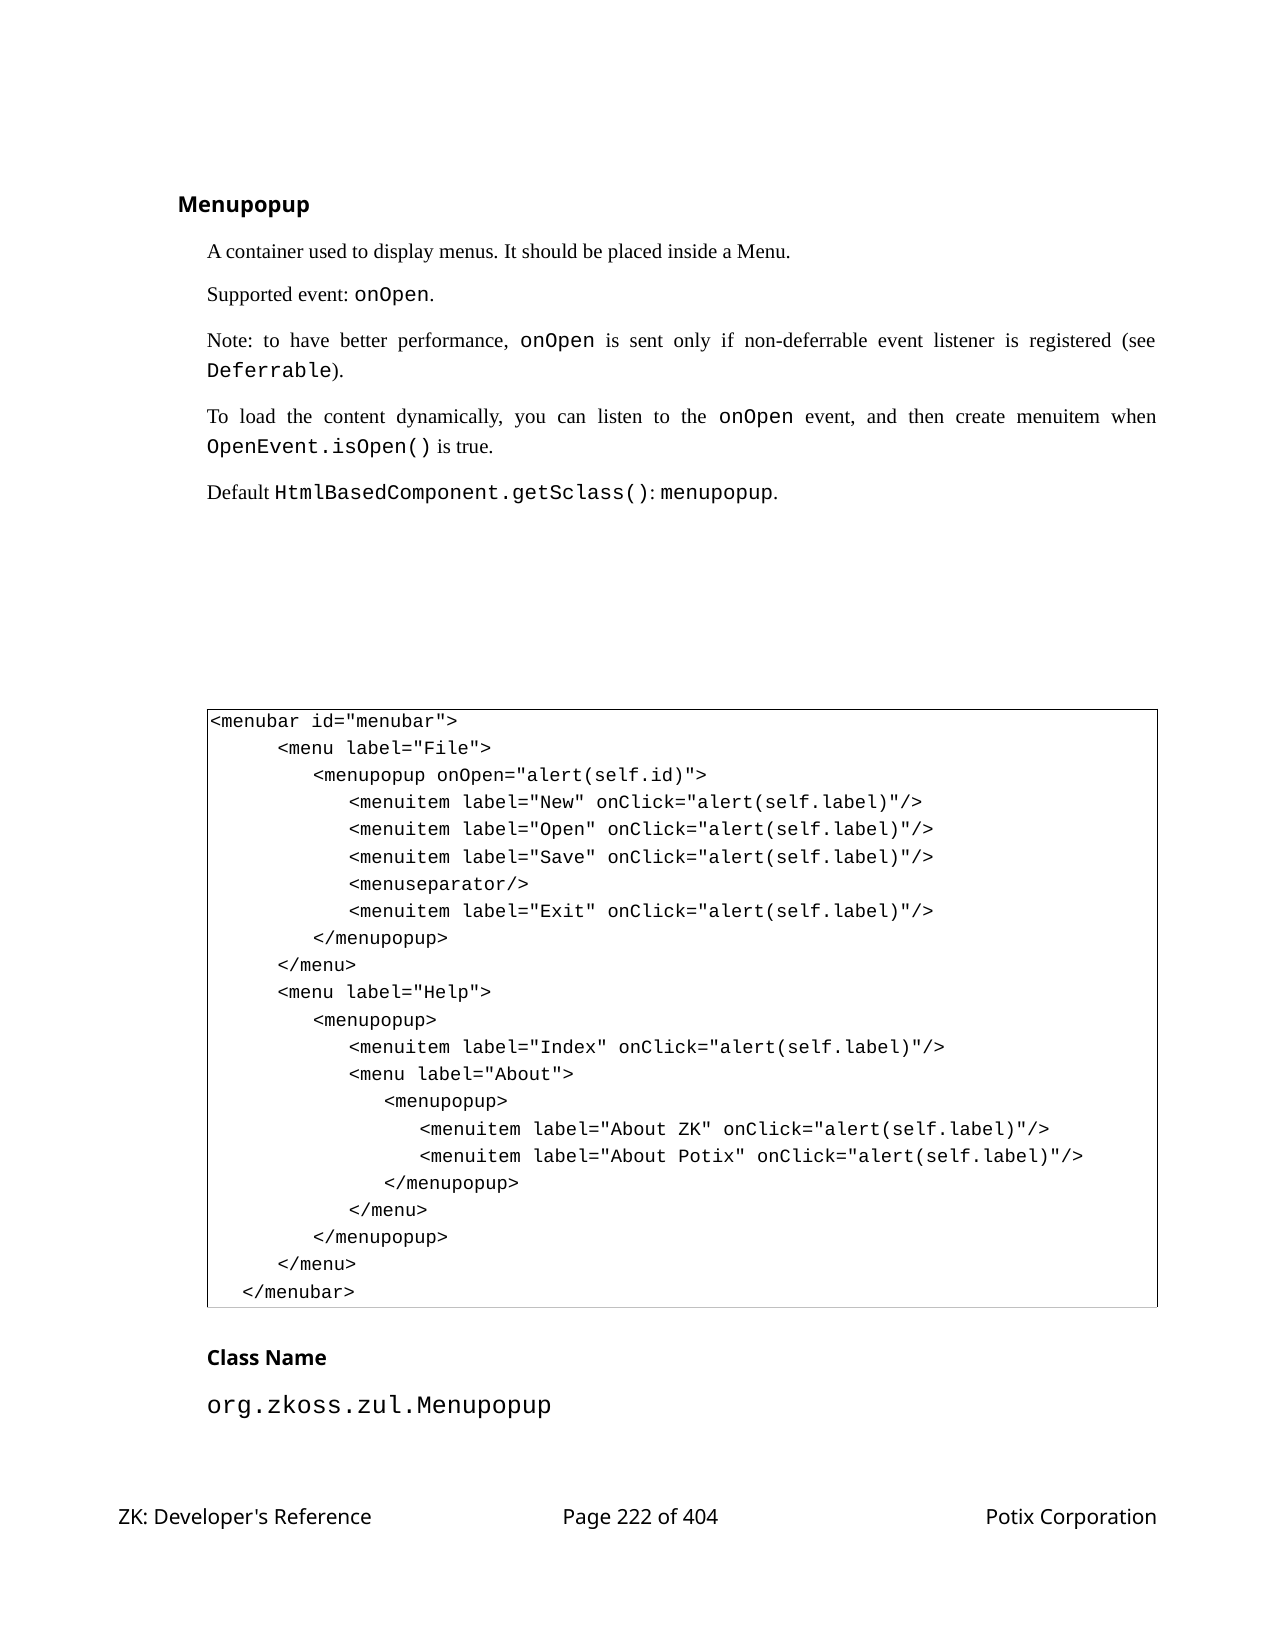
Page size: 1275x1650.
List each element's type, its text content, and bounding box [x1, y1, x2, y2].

text <menupopup> [208, 1008, 1157, 1032]
subtitle Menupopup [177, 189, 1157, 219]
text org.zkoss.zul.Menupopup [207, 1392, 1157, 1421]
text <menuseparator/> [208, 872, 1157, 896]
text </menubar> [208, 1279, 1157, 1307]
text A container used to display menus. It should be placed inside a Menu. [207, 239, 1157, 262]
text <menuitem label="Open" onClick="alert(self.label)"/> [208, 817, 1157, 842]
text <menuitem label="New" onClick="alert(self.label)"/> [208, 790, 1157, 814]
text Default HtmlBasedComponent.getSclass(): menupopup. [207, 481, 1157, 505]
text </menu> [208, 953, 1157, 977]
text <menupopup> [208, 1089, 1157, 1113]
text <menu label="Help"> [208, 980, 1157, 1005]
text To load the content dynamically, you can listen to the onOpen event, and then create menuitem when OpenEvent.isOpen() is true. [207, 404, 1157, 460]
text </menu> [208, 1252, 1157, 1277]
text Note: to have better performance, onOpen is sent only if non-deferrable event listener is registered (see Deferrable). [207, 328, 1157, 384]
text <menuitem label="About ZK" onClick="alert(self.label)"/> [208, 1116, 1157, 1141]
text <menubar id="menubar"> [208, 710, 1157, 733]
text <menuitem label="Save" onClick="alert(self.label)"/> [208, 844, 1157, 869]
text </menupopup> [208, 1171, 1157, 1195]
text <menupopup onOpen="alert(self.id)"> [208, 763, 1157, 787]
text <menu label="About"> [208, 1062, 1157, 1086]
text <menuitem label="Index" onClick="alert(self.label)"/> [208, 1035, 1157, 1059]
subtitle Class Name [207, 1343, 1157, 1372]
text </menupopup> [208, 926, 1157, 950]
text </menu> [208, 1198, 1157, 1222]
text Supported event: onOpen. [207, 283, 1157, 308]
text <menuitem label="Exit" onClick="alert(self.label)"/> [208, 899, 1157, 923]
text <menu label="File"> [208, 736, 1157, 760]
text </menupopup> [208, 1225, 1157, 1249]
text <menuitem label="About Potix" onClick="alert(self.label)"/> [208, 1143, 1157, 1168]
